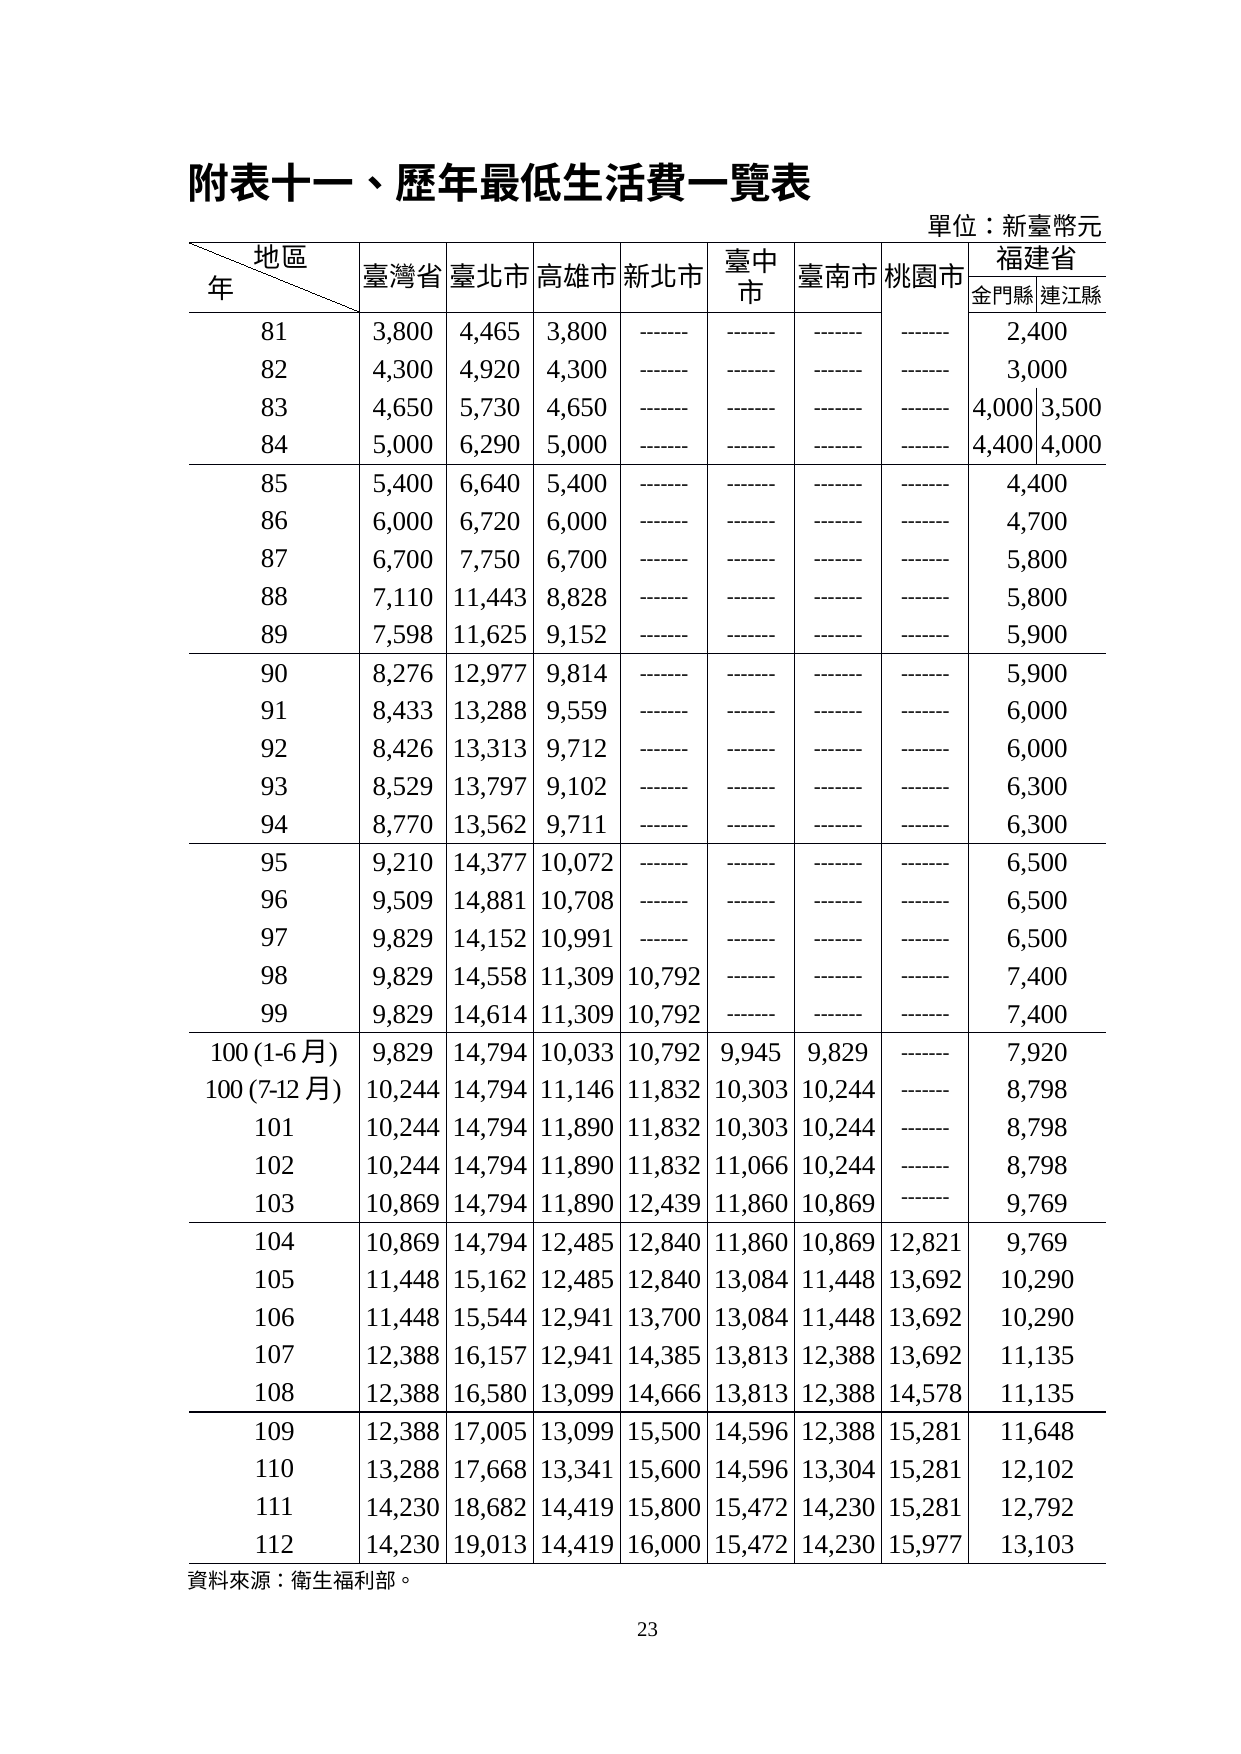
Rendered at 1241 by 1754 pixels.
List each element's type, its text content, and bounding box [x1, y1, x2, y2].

table_cell 99 [189, 994, 359, 1032]
table_cell 105 [189, 1260, 359, 1298]
table_cell 9,945 [708, 1033, 794, 1070]
table_header 地區 年 [189, 243, 359, 312]
table_cell ------- [882, 1070, 968, 1108]
table_cell 15,281 [882, 1413, 968, 1449]
table_cell 14,230 [795, 1487, 881, 1525]
table_cell 5,730 [447, 388, 533, 426]
table_cell 87 [189, 539, 359, 577]
table_cell 19,013 [447, 1525, 533, 1563]
table_cell ------- [882, 805, 968, 843]
table_header 高雄市 [534, 243, 620, 312]
table_cell 9,829 [795, 1033, 881, 1070]
table_cell 103 [189, 1184, 359, 1222]
table_cell ------- [882, 577, 968, 615]
table_cell 6,000 [969, 729, 1106, 767]
table_cell 4,300 [534, 350, 620, 388]
table_cell 14,596 [708, 1449, 794, 1487]
table_cell 12,388 [795, 1374, 881, 1411]
table_cell ------- [795, 426, 881, 463]
table_cell 13,288 [447, 691, 533, 729]
table_cell 13,341 [534, 1449, 620, 1487]
table_cell 3,000 [969, 350, 1106, 388]
table_cell 12,840 [621, 1223, 707, 1260]
table_cell ------- [882, 465, 968, 501]
table_cell ------- [621, 465, 707, 501]
table_cell 10,869 [360, 1184, 446, 1222]
table_cell 8,828 [534, 577, 620, 615]
table_cell ------- [621, 881, 707, 918]
table_cell ------- [621, 539, 707, 577]
table_cell 92 [189, 729, 359, 767]
table_cell 6,000 [969, 691, 1106, 729]
table_cell ------- [795, 805, 881, 843]
table_cell ------- [795, 994, 881, 1032]
table_cell 82 [189, 350, 359, 388]
table_cell 8,798 [969, 1108, 1106, 1146]
table_cell 5,400 [360, 465, 446, 501]
table_cell 17,005 [447, 1413, 533, 1449]
table_cell 10,708 [534, 881, 620, 918]
table_cell 金門縣 [969, 277, 1036, 312]
table_cell 110 [189, 1449, 359, 1487]
table_cell 5,800 [969, 577, 1106, 615]
table_cell 4,400 [969, 426, 1036, 463]
table_cell 10,792 [621, 994, 707, 1032]
table_cell 6,000 [534, 501, 620, 539]
table_cell 12,388 [360, 1413, 446, 1449]
table_cell 7,400 [969, 994, 1106, 1032]
table_cell 12,388 [360, 1374, 446, 1411]
table_cell ------- [795, 691, 881, 729]
table_cell ------- [708, 994, 794, 1032]
table_cell 88 [189, 577, 359, 615]
table_cell 108 [189, 1374, 359, 1411]
table_cell 9,712 [534, 729, 620, 767]
table_cell ------- [882, 919, 968, 956]
table_cell 90 [189, 654, 359, 691]
table_cell 4,000 [1037, 426, 1106, 463]
table_cell 13,304 [795, 1449, 881, 1487]
table_cell 11,625 [447, 615, 533, 653]
table_cell ------- [621, 919, 707, 956]
table_cell 8,529 [360, 767, 446, 805]
table_cell 91 [189, 691, 359, 729]
table_cell ------- [708, 539, 794, 577]
table_cell ------- [795, 729, 881, 767]
table_cell 12,840 [621, 1260, 707, 1298]
table_cell ------- [882, 1184, 968, 1222]
table_cell ------- [708, 729, 794, 767]
table_cell ------- [882, 1108, 968, 1146]
table_cell 10,244 [795, 1070, 881, 1108]
table_cell ------- [795, 577, 881, 615]
table_cell 15,977 [882, 1525, 968, 1563]
table_cell 5,000 [534, 426, 620, 463]
table_cell 12,388 [795, 1336, 881, 1373]
table_cell ------- [795, 465, 881, 501]
table_header 福建省 [969, 243, 1106, 276]
table_cell ------- [795, 615, 881, 653]
table_cell 93 [189, 767, 359, 805]
table_cell 8,426 [360, 729, 446, 767]
table_cell ------- [882, 956, 968, 994]
table_cell 14,419 [534, 1487, 620, 1525]
table_cell 10,792 [621, 956, 707, 994]
table_cell ------- [621, 313, 707, 350]
table_cell ------- [882, 729, 968, 767]
table_cell 9,102 [534, 767, 620, 805]
table_cell 85 [189, 465, 359, 501]
table_cell 2,400 [969, 313, 1106, 350]
table_cell ------- [882, 312, 968, 350]
table_cell ------- [795, 501, 881, 539]
table_cell 13,562 [447, 805, 533, 843]
table_cell ------- [882, 767, 968, 805]
table_cell ------- [621, 729, 707, 767]
table_cell ------- [882, 881, 968, 918]
table_cell ------- [621, 654, 707, 691]
table_cell 14,419 [534, 1525, 620, 1563]
table_cell 95 [189, 844, 359, 881]
table_cell ------- [795, 844, 881, 881]
table_cell 13,084 [708, 1260, 794, 1298]
table_cell 6,700 [360, 539, 446, 577]
table_cell ------- [708, 577, 794, 615]
table_cell ------- [708, 691, 794, 729]
table_cell 6,000 [360, 501, 446, 539]
table_cell ------- [708, 350, 794, 388]
table_cell ------- [708, 388, 794, 426]
table_cell 9,711 [534, 805, 620, 843]
table_cell 4,650 [534, 388, 620, 426]
table_cell ------- [882, 350, 968, 388]
table_cell ------- [795, 654, 881, 691]
table_cell 6,290 [447, 426, 533, 463]
table_header 臺南市 [795, 243, 881, 312]
table_cell 11,448 [795, 1298, 881, 1336]
table_cell 11,066 [708, 1146, 794, 1184]
table_cell ------- [621, 615, 707, 653]
table_cell 83 [189, 388, 359, 426]
table_cell 17,668 [447, 1449, 533, 1487]
table_cell 94 [189, 805, 359, 843]
table_cell 14,596 [708, 1413, 794, 1449]
table_cell ------- [882, 691, 968, 729]
table_cell 10,244 [360, 1070, 446, 1108]
table_cell 14,794 [447, 1223, 533, 1260]
table_cell 5,900 [969, 654, 1106, 691]
table_cell 14,558 [447, 956, 533, 994]
table_cell 7,920 [969, 1033, 1106, 1070]
table_cell ------- [882, 501, 968, 539]
table_cell ------- [621, 501, 707, 539]
table_cell 11,860 [708, 1223, 794, 1260]
table_cell 5,900 [969, 615, 1106, 653]
table_cell 3,500 [1037, 388, 1106, 426]
table_cell 96 [189, 881, 359, 918]
table_cell 12,388 [360, 1336, 446, 1373]
table_cell ------- [708, 501, 794, 539]
table_cell 15,600 [621, 1449, 707, 1487]
table_cell 13,103 [969, 1525, 1106, 1563]
table_cell 11,832 [621, 1108, 707, 1146]
table_cell 86 [189, 501, 359, 539]
text 資料來源：衛生福利部。 [172, 1564, 1107, 1594]
table_cell 9,152 [534, 615, 620, 653]
table_cell ------- [708, 313, 794, 350]
table_cell ------- [621, 691, 707, 729]
table_cell 11,890 [534, 1184, 620, 1222]
table_cell 11,448 [795, 1260, 881, 1298]
table_cell 7,750 [447, 539, 533, 577]
table_cell 11,135 [969, 1374, 1106, 1411]
table_cell 11,309 [534, 994, 620, 1032]
table_cell 13,700 [621, 1298, 707, 1336]
table_cell 9,829 [360, 919, 446, 956]
table_cell ------- [708, 426, 794, 463]
table_cell 13,797 [447, 767, 533, 805]
table_cell 14,152 [447, 919, 533, 956]
table_cell 112 [189, 1525, 359, 1563]
table_cell 9,210 [360, 844, 446, 881]
table_cell 9,509 [360, 881, 446, 918]
table_cell 10,869 [360, 1223, 446, 1260]
table_cell ------- [795, 881, 881, 918]
table_cell 6,500 [969, 881, 1106, 918]
table_cell 14,578 [882, 1374, 968, 1411]
table_cell 4,465 [447, 313, 533, 350]
table_cell 11,890 [534, 1108, 620, 1146]
table_cell 10,244 [360, 1108, 446, 1146]
table_cell 13,813 [708, 1336, 794, 1373]
table_cell 11,135 [969, 1336, 1106, 1373]
table_cell 10,290 [969, 1298, 1106, 1336]
table_cell ------- [708, 465, 794, 501]
table_cell ------- [795, 956, 881, 994]
table_header 臺北市 [447, 243, 533, 312]
table_cell 14,794 [447, 1184, 533, 1222]
text 單位：新臺幣元 [187, 210, 1103, 242]
table_cell ------- [795, 388, 881, 426]
table_cell 4,300 [360, 350, 446, 388]
table_cell 8,276 [360, 654, 446, 691]
table_header 桃園市 [882, 243, 968, 312]
table_cell ------- [882, 1033, 968, 1070]
table_cell 14,794 [447, 1146, 533, 1184]
table_cell 16,580 [447, 1374, 533, 1411]
table_cell ------- [795, 350, 881, 388]
table_cell 9,829 [360, 1033, 446, 1070]
table_cell 14,614 [447, 994, 533, 1032]
table_cell 12,941 [534, 1298, 620, 1336]
table_cell 101 [189, 1108, 359, 1146]
table_cell 10,792 [621, 1033, 707, 1070]
table_cell 11,890 [534, 1146, 620, 1184]
table_cell 10,991 [534, 919, 620, 956]
table_cell ------- [708, 805, 794, 843]
table_cell 6,300 [969, 805, 1106, 843]
table_cell 107 [189, 1336, 359, 1373]
table_cell 14,794 [447, 1108, 533, 1146]
table_cell 15,162 [447, 1260, 533, 1298]
table_cell 6,720 [447, 501, 533, 539]
table_cell ------- [621, 844, 707, 881]
table_cell 106 [189, 1298, 359, 1336]
table_cell 10,869 [795, 1223, 881, 1260]
table_cell 16,157 [447, 1336, 533, 1373]
table_cell 11,860 [708, 1184, 794, 1222]
table_cell ------- [621, 767, 707, 805]
table_cell 13,288 [360, 1449, 446, 1487]
table_cell 8,798 [969, 1146, 1106, 1184]
table_cell 8,798 [969, 1070, 1106, 1108]
table_cell 15,800 [621, 1487, 707, 1525]
table_cell 14,881 [447, 881, 533, 918]
table_cell 4,400 [969, 465, 1106, 501]
table_cell 12,439 [621, 1184, 707, 1222]
table_cell 11,832 [621, 1146, 707, 1184]
table_cell ------- [708, 654, 794, 691]
table_cell 102 [189, 1146, 359, 1184]
table_cell 13,692 [882, 1260, 968, 1298]
table_cell 6,700 [534, 539, 620, 577]
table_cell 81 [189, 313, 359, 350]
table_cell 5,000 [360, 426, 446, 463]
table_cell 12,102 [969, 1449, 1106, 1487]
table_cell 100 (7-12月) [189, 1070, 359, 1108]
table_header 新北市 [621, 243, 707, 312]
table_cell ------- [882, 539, 968, 577]
table_cell 14,794 [447, 1070, 533, 1108]
table_cell 5,800 [969, 539, 1106, 577]
table_cell 3,800 [534, 313, 620, 350]
table_cell 10,290 [969, 1260, 1106, 1298]
table_cell 10,303 [708, 1070, 794, 1108]
table_cell 13,099 [534, 1413, 620, 1449]
table_cell ------- [708, 844, 794, 881]
table_cell 104 [189, 1223, 359, 1260]
table_cell 14,230 [360, 1487, 446, 1525]
table_cell 13,099 [534, 1374, 620, 1411]
table_cell 4,920 [447, 350, 533, 388]
table_cell ------- [708, 956, 794, 994]
table_cell ------- [708, 919, 794, 956]
table_cell 109 [189, 1413, 359, 1449]
table_cell 11,309 [534, 956, 620, 994]
table_cell ------- [795, 539, 881, 577]
table_cell 10,244 [360, 1146, 446, 1184]
table_cell ------- [882, 426, 968, 463]
table_cell 11,448 [360, 1260, 446, 1298]
table_cell 12,821 [882, 1223, 968, 1260]
table_cell 9,829 [360, 994, 446, 1032]
table_cell 13,313 [447, 729, 533, 767]
table_cell ------- [882, 615, 968, 653]
table_cell 10,303 [708, 1108, 794, 1146]
table_cell 4,000 [969, 388, 1036, 426]
table_cell 10,244 [795, 1146, 881, 1184]
table_cell ------- [708, 881, 794, 918]
table_cell ------- [621, 577, 707, 615]
table_cell 9,829 [360, 956, 446, 994]
table_cell ------- [795, 313, 881, 350]
text 附表十一、歷年最低生活費一覽表 [187, 150, 1107, 210]
table_cell 9,769 [969, 1184, 1106, 1222]
table_cell ------- [882, 654, 968, 691]
table_cell 12,485 [534, 1260, 620, 1298]
table_cell 12,485 [534, 1223, 620, 1260]
table_cell 16,000 [621, 1525, 707, 1563]
table_cell 15,472 [708, 1487, 794, 1525]
table_cell ------- [621, 350, 707, 388]
table_cell 8,433 [360, 691, 446, 729]
table_cell ------- [708, 767, 794, 805]
table_cell 3,800 [360, 313, 446, 350]
table_cell 14,230 [795, 1525, 881, 1563]
table_cell 6,640 [447, 465, 533, 501]
table_cell 6,500 [969, 844, 1106, 881]
table_cell 12,388 [795, 1413, 881, 1449]
table_cell ------- [795, 919, 881, 956]
table_cell 10,244 [795, 1108, 881, 1146]
table_cell 14,666 [621, 1374, 707, 1411]
table_header 臺中市 [708, 243, 794, 312]
table_cell ------- [621, 388, 707, 426]
table_cell 6,500 [969, 919, 1106, 956]
table_cell 13,692 [882, 1336, 968, 1373]
table_cell 111 [189, 1487, 359, 1525]
table_cell 12,792 [969, 1487, 1106, 1525]
table_cell 15,281 [882, 1449, 968, 1487]
table_cell ------- [621, 805, 707, 843]
table_cell 14,377 [447, 844, 533, 881]
table_cell 10,072 [534, 844, 620, 881]
table_cell 10,033 [534, 1033, 620, 1070]
table_cell 98 [189, 956, 359, 994]
table_cell ------- [795, 767, 881, 805]
table_cell ------- [882, 388, 968, 426]
table_header 臺灣省 [360, 243, 446, 312]
table_cell 12,941 [534, 1336, 620, 1373]
table_cell 97 [189, 919, 359, 956]
table_cell 5,400 [534, 465, 620, 501]
table_cell 13,084 [708, 1298, 794, 1336]
table_cell 11,443 [447, 577, 533, 615]
table_cell 13,813 [708, 1374, 794, 1411]
table_cell 連江縣 [1037, 277, 1106, 312]
table_cell 9,814 [534, 654, 620, 691]
table_cell 84 [189, 426, 359, 463]
table_cell 15,472 [708, 1525, 794, 1563]
table_cell 7,110 [360, 577, 446, 615]
table_cell 11,832 [621, 1070, 707, 1108]
table_cell 6,300 [969, 767, 1106, 805]
table_cell ------- [882, 844, 968, 881]
table_cell 15,500 [621, 1413, 707, 1449]
table_cell ------- [882, 1146, 968, 1184]
table_cell 4,650 [360, 388, 446, 426]
table_cell 9,769 [969, 1223, 1106, 1260]
table_cell ------- [882, 994, 968, 1032]
table_cell 11,146 [534, 1070, 620, 1108]
table_cell 13,692 [882, 1298, 968, 1336]
table_cell 15,281 [882, 1487, 968, 1525]
table_cell 11,448 [360, 1298, 446, 1336]
table_cell 4,700 [969, 501, 1106, 539]
table_cell 7,598 [360, 615, 446, 653]
table_cell 7,400 [969, 956, 1106, 994]
table_cell 14,794 [447, 1033, 533, 1070]
table_cell 10,869 [795, 1184, 881, 1222]
table_cell 11,648 [969, 1413, 1106, 1449]
table_cell ------- [708, 615, 794, 653]
table_cell 15,544 [447, 1298, 533, 1336]
table_cell 100 (1-6月) [189, 1033, 359, 1070]
table_cell 9,559 [534, 691, 620, 729]
table_cell 14,385 [621, 1336, 707, 1373]
table_cell 89 [189, 615, 359, 653]
table_cell 18,682 [447, 1487, 533, 1525]
table_cell 8,770 [360, 805, 446, 843]
table_cell 12,977 [447, 654, 533, 691]
table_cell ------- [621, 426, 707, 463]
table_cell 14,230 [360, 1525, 446, 1563]
